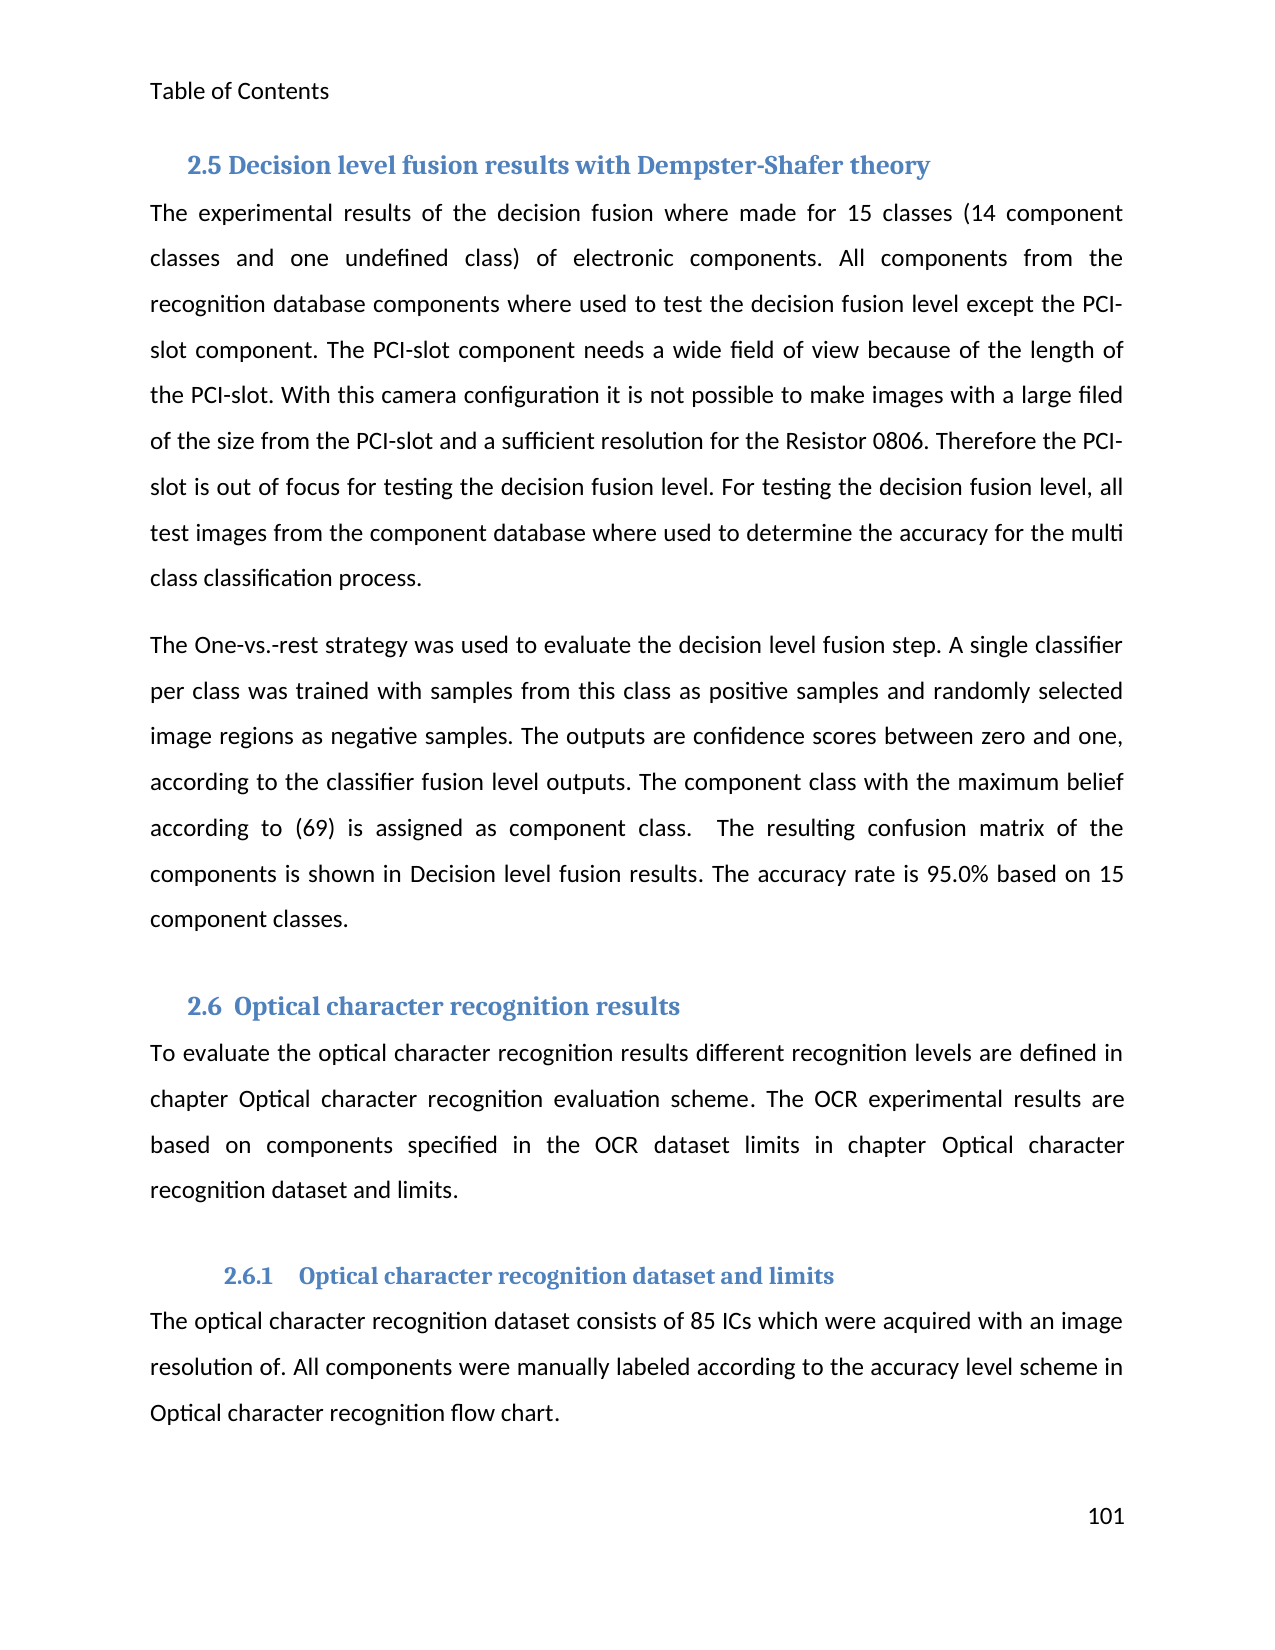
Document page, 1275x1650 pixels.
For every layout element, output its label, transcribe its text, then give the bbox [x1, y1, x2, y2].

subtitle Decision level fusion results with Dempster-Shafer theory [187, 150, 1125, 181]
subtitle Optical character recognition dataset and limits [224, 1262, 1125, 1291]
text The optical character recognition dataset consists of 85 ICs which were acquired with an image resolution of. All components were manually labeled according to the accuracy level scheme in Optical character recognition flow chart. [150, 1305, 1125, 1427]
subtitle Optical character recognition results [187, 991, 1125, 1022]
text The experimental results of the decision fusion where made for 15 classes (14 component classes and one undefined class) of electronic components. All components from the recognition database components where used to test the decision fusion level except the PCI-slot component. The PCI-slot component needs a wide field of view because of the length of the PCI-slot. With this camera configuration it is not possible to make images with a large filed of the size from the PCI-slot and a sufficient resolution for the Resistor 0806. Therefore the PCI-slot is out of focus for testing the decision fusion level. For testing the decision fusion level, all test images from the component database where used to determine the accuracy for the multi class classification process. [150, 197, 1125, 593]
text To evaluate the optical character recognition results different recognition levels are defined in chapter Optical character recognition evaluation scheme. The OCR experimental results are based on components specified in the OCR dataset limits in chapter Optical character recognition dataset and limits. [150, 1037, 1125, 1205]
text The One-vs.-rest strategy was used to evaluate the decision level fusion step. A single classifier per class was trained with samples from this class as positive samples and randomly selected image regions as negative samples. The outputs are confidence scores between zero and one, according to the classifier fusion level outputs. The component class with the maximum belief according to (69) is assigned as component class. The resulting confusion matrix of the components is shown in Decision level fusion results. The accuracy rate is 95.0% based on 15 component classes. [150, 629, 1125, 934]
